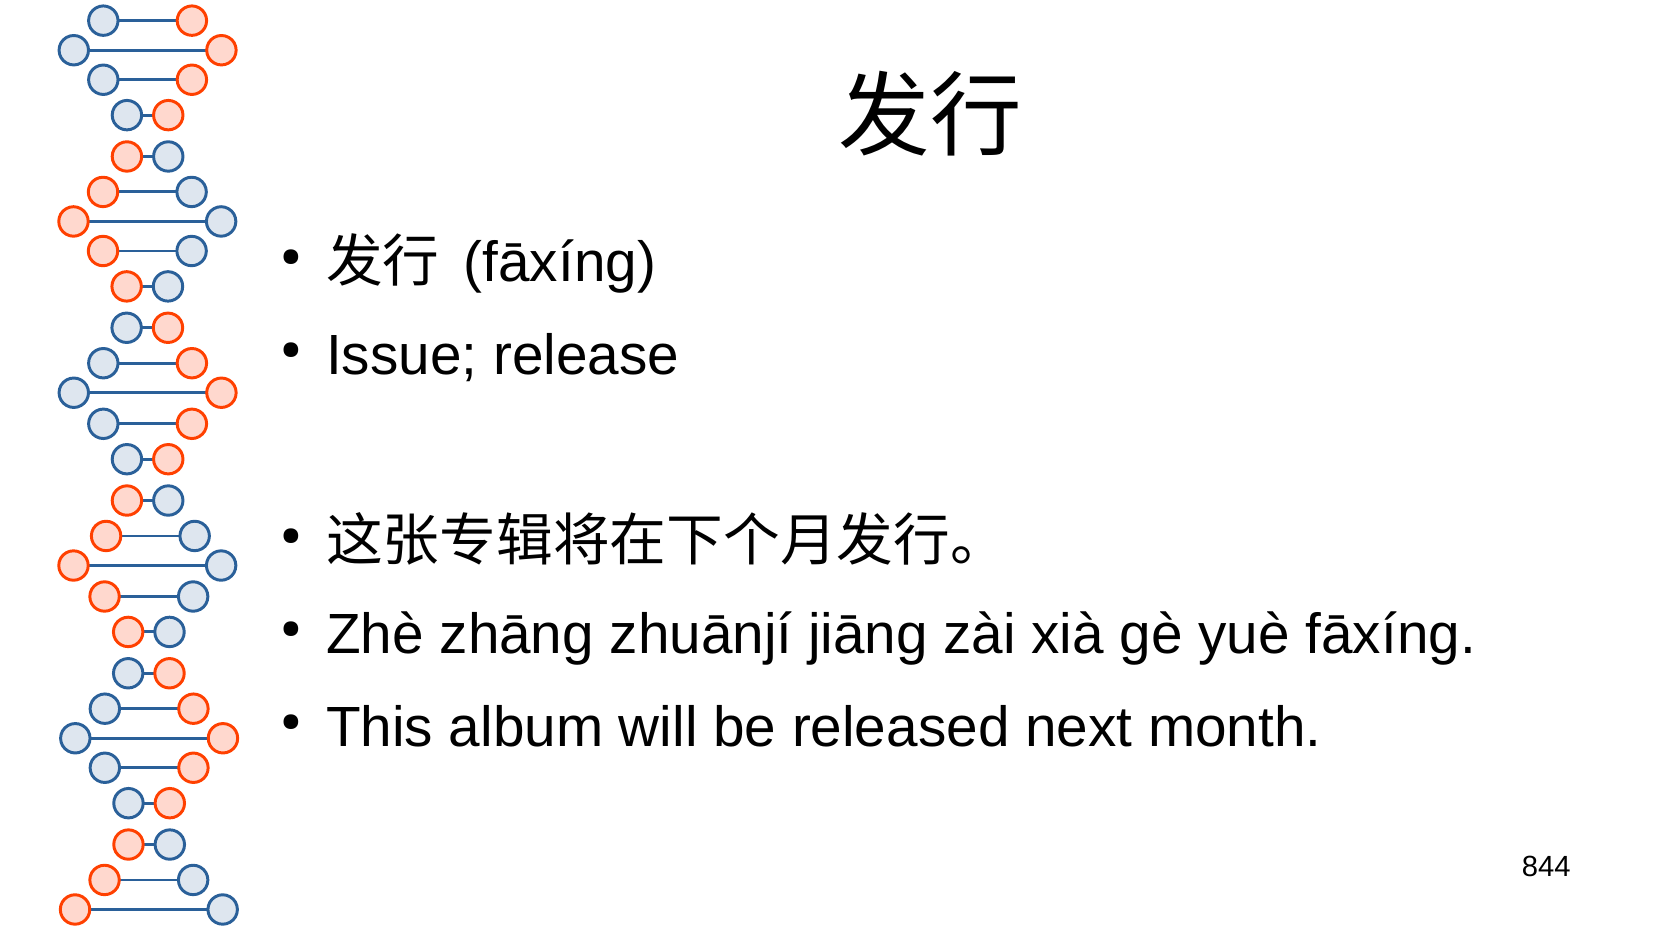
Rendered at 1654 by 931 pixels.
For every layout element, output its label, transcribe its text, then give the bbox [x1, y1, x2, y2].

list 发行 (fāxíng) Issue; release 这张专辑将在下个月发行。 Zhè zhāng zhuānjí jiāng zài xià gè yuè fāxíng. This album will be released next month. [265, 224, 1595, 764]
title 发行 [265, 35, 1595, 189]
